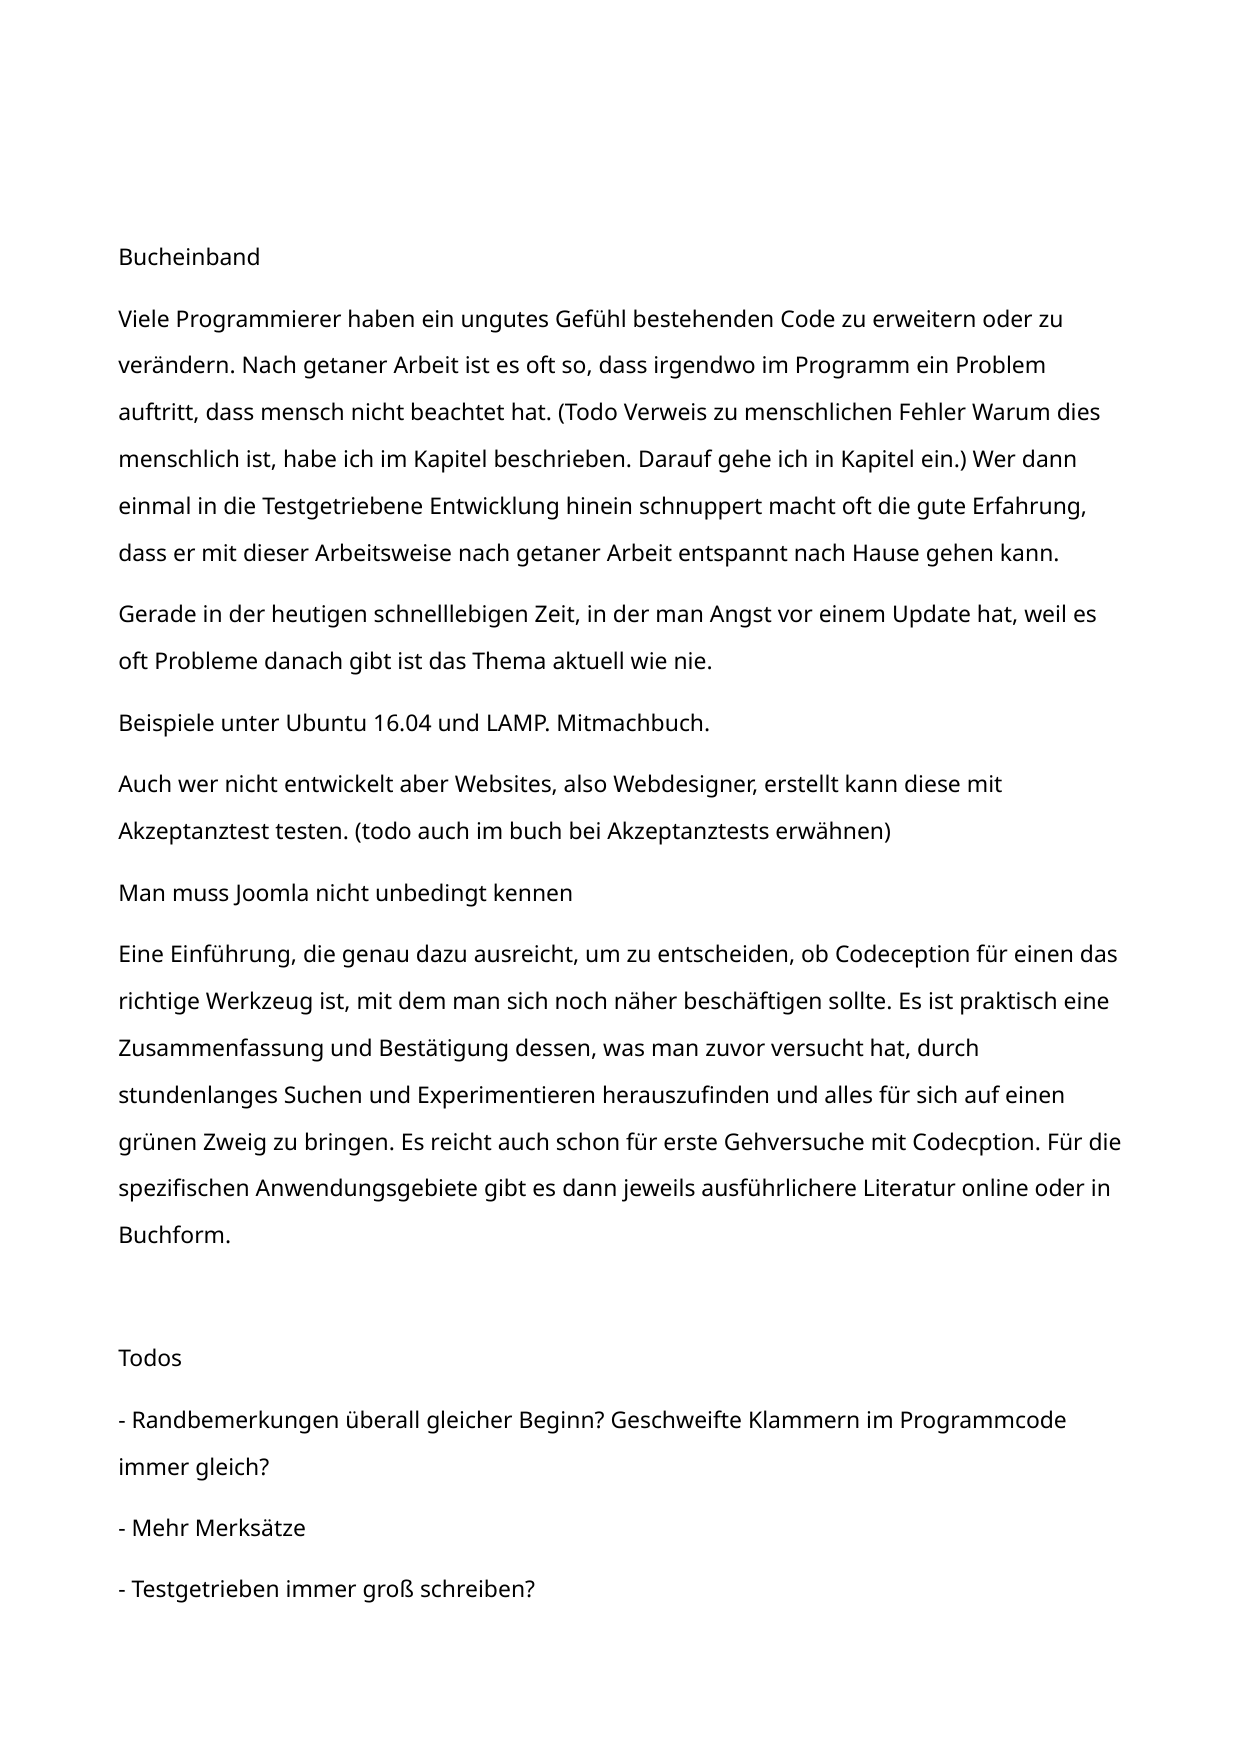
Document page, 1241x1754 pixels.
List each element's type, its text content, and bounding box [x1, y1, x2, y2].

text Gerade in der heutigen schnelllebigen Zeit, in der man Angst vor einem Update hat, weil es oft Probleme danach gibt ist das Thema aktuell wie nie. [118, 598, 1122, 676]
text Todos [118, 1342, 1122, 1373]
text Viele Programmierer haben ein ungutes Gefühl bestehenden Code zu erweitern oder zu verändern. Nach getaner Arbeit ist es oft so, dass irgendwo im Programm ein Problem auftritt, dass mensch nicht beachtet hat. (Todo Verweis zu menschlichen Fehler Warum dies menschlich ist, habe ich im Kapitel beschrieben. Darauf gehe ich in Kapitel ein.) Wer dann einmal in die Testgetriebene Entwicklung hinein schnuppert macht oft die gute Erfahrung, dass er mit dieser Arbeitsweise nach getaner Arbeit entspannt nach Hause gehen kann. [118, 302, 1122, 568]
text - Testgetrieben immer groß schreiben? [118, 1573, 1122, 1604]
text Bucheinband [118, 241, 1122, 272]
text Beispiele unter Ubuntu 16.04 und LAMP. Mitmachbuch. [118, 707, 1122, 738]
text - Mehr Merksätze [118, 1512, 1122, 1543]
text - Randbemerkungen überall gleicher Beginn? Geschweifte Klammern im Programmcode immer gleich? [118, 1403, 1122, 1482]
text Auch wer nicht entwickelt aber Websites, also Webdesigner, erstellt kann diese mit Akzeptanztest testen. (todo auch im buch bei Akzeptanztests erwähnen) [118, 768, 1122, 846]
text Eine Einführung, die genau dazu ausreicht, um zu entscheiden, ob Codeception für einen das richtige Werkzeug ist, mit dem man sich noch näher beschäftigen sollte. Es ist praktisch eine Zusammenfassung und Bestätigung dessen, was man zuvor versucht hat, durch stundenlanges Suchen und Experimentieren herauszufinden und alles für sich auf einen grünen Zweig zu bringen. Es reicht auch schon für erste Gehversuche mit Codecption. Für die spezifischen Anwendungsgebiete gibt es dann jeweils ausführlichere Literatur online oder in Buchform. [118, 938, 1122, 1250]
text Man muss Joomla nicht unbedingt kennen [118, 876, 1122, 908]
